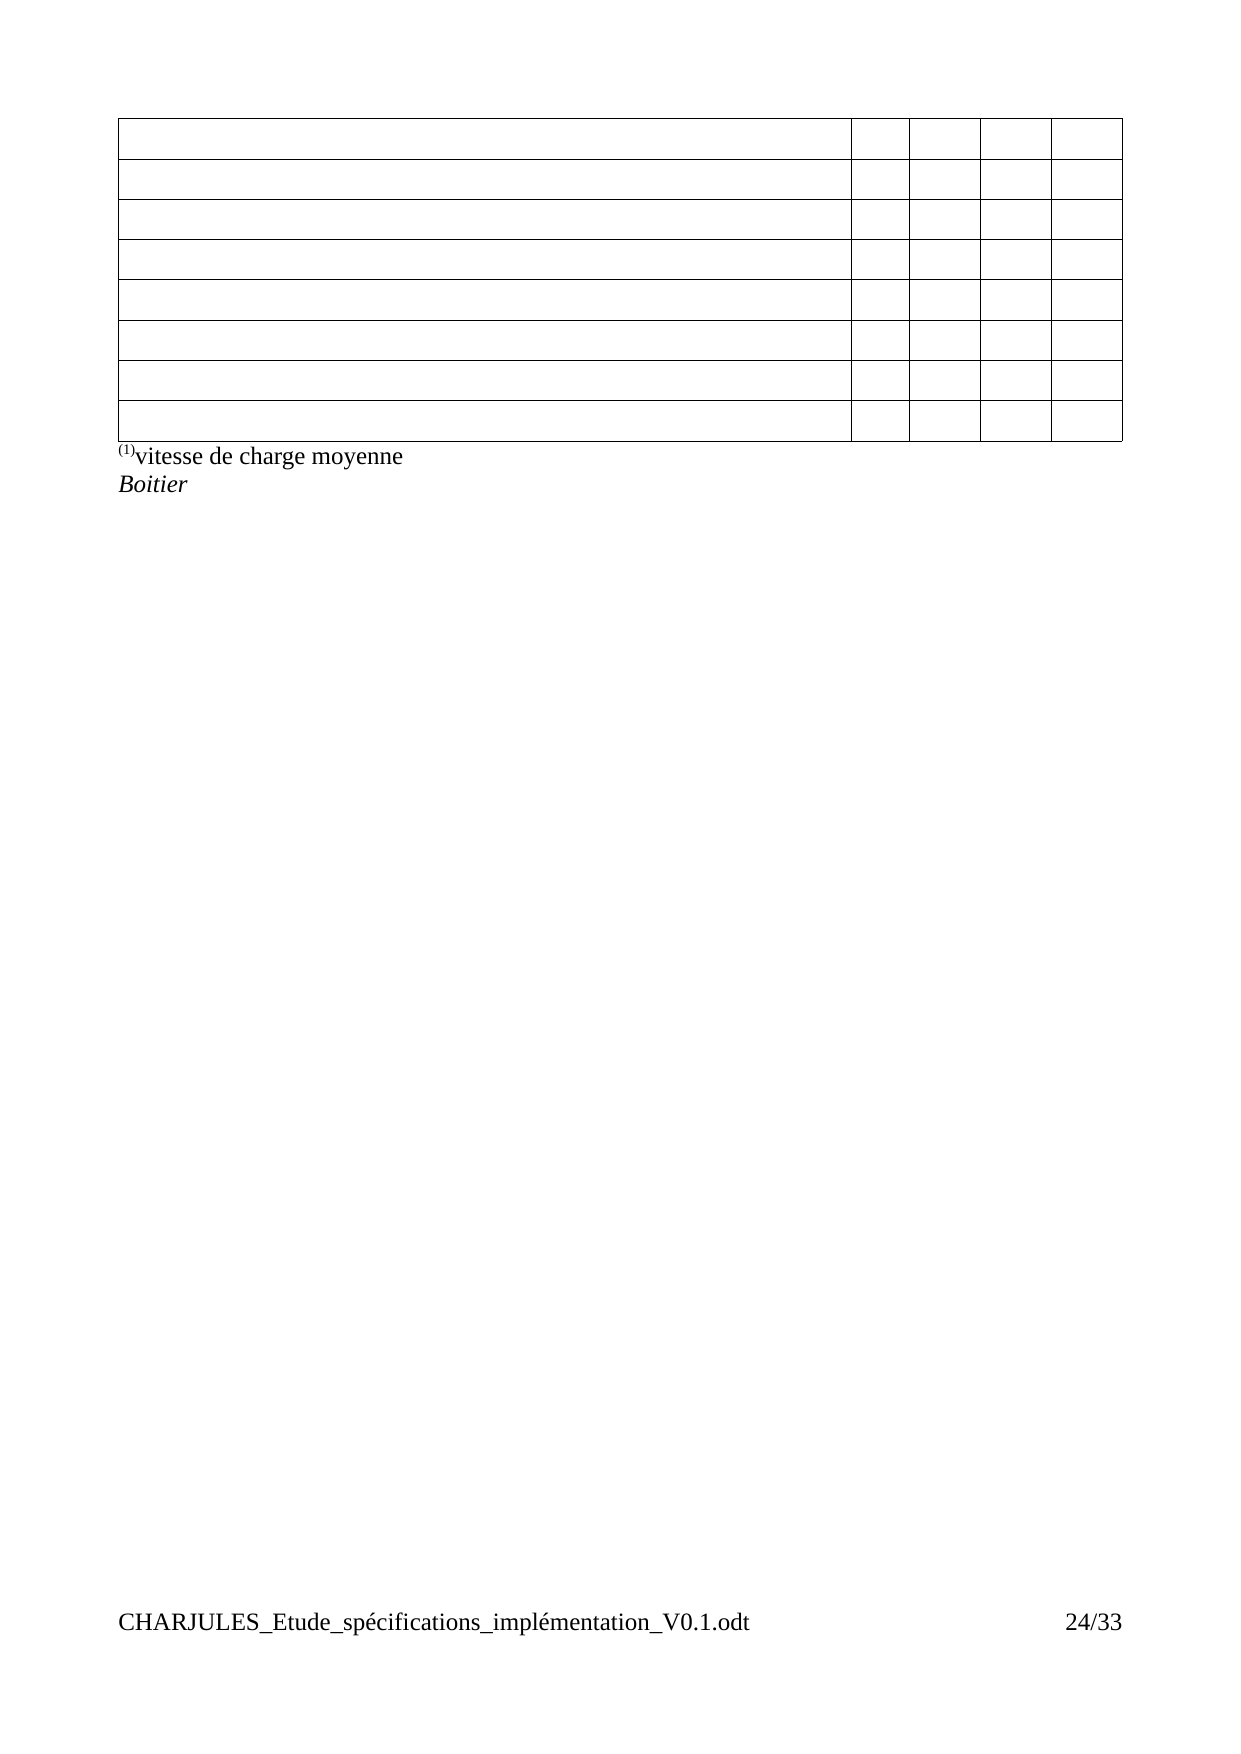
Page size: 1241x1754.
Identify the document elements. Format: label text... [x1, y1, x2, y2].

table_cell [981, 200, 1051, 239]
table_cell [1052, 361, 1122, 400]
table_cell [119, 160, 851, 199]
text Boitier [118, 469, 1122, 498]
table_cell [119, 321, 851, 360]
table_cell [1052, 401, 1122, 441]
table_cell [119, 240, 851, 279]
table_cell [852, 321, 909, 360]
table_cell [981, 119, 1051, 158]
text (1)vitesse de charge moyenne [118, 442, 1122, 469]
table_cell [1052, 160, 1122, 199]
table_cell [119, 280, 851, 320]
table_cell [852, 119, 909, 158]
table_cell [981, 321, 1051, 360]
table_cell [981, 401, 1051, 441]
table_cell [981, 361, 1051, 400]
table_cell [852, 200, 909, 239]
table_cell [910, 240, 980, 279]
table_cell [119, 401, 851, 441]
table_cell [910, 200, 980, 239]
table_cell [981, 280, 1051, 320]
table_cell [910, 160, 980, 199]
table_cell [119, 119, 851, 158]
table_cell [910, 119, 980, 158]
table_cell [852, 240, 909, 279]
table_cell [910, 321, 980, 360]
table_cell [852, 401, 909, 441]
table_cell [910, 361, 980, 400]
table_cell [1052, 200, 1122, 239]
table_cell [852, 280, 909, 320]
table_cell [119, 200, 851, 239]
table_cell [119, 361, 851, 400]
table_cell [852, 361, 909, 400]
table_cell [910, 280, 980, 320]
table_cell [1052, 119, 1122, 158]
table_cell [1052, 280, 1122, 320]
table_cell [852, 160, 909, 199]
table_cell [981, 160, 1051, 199]
table_cell [1052, 240, 1122, 279]
table_cell [910, 401, 980, 441]
table_cell [981, 240, 1051, 279]
table_cell [1052, 321, 1122, 360]
